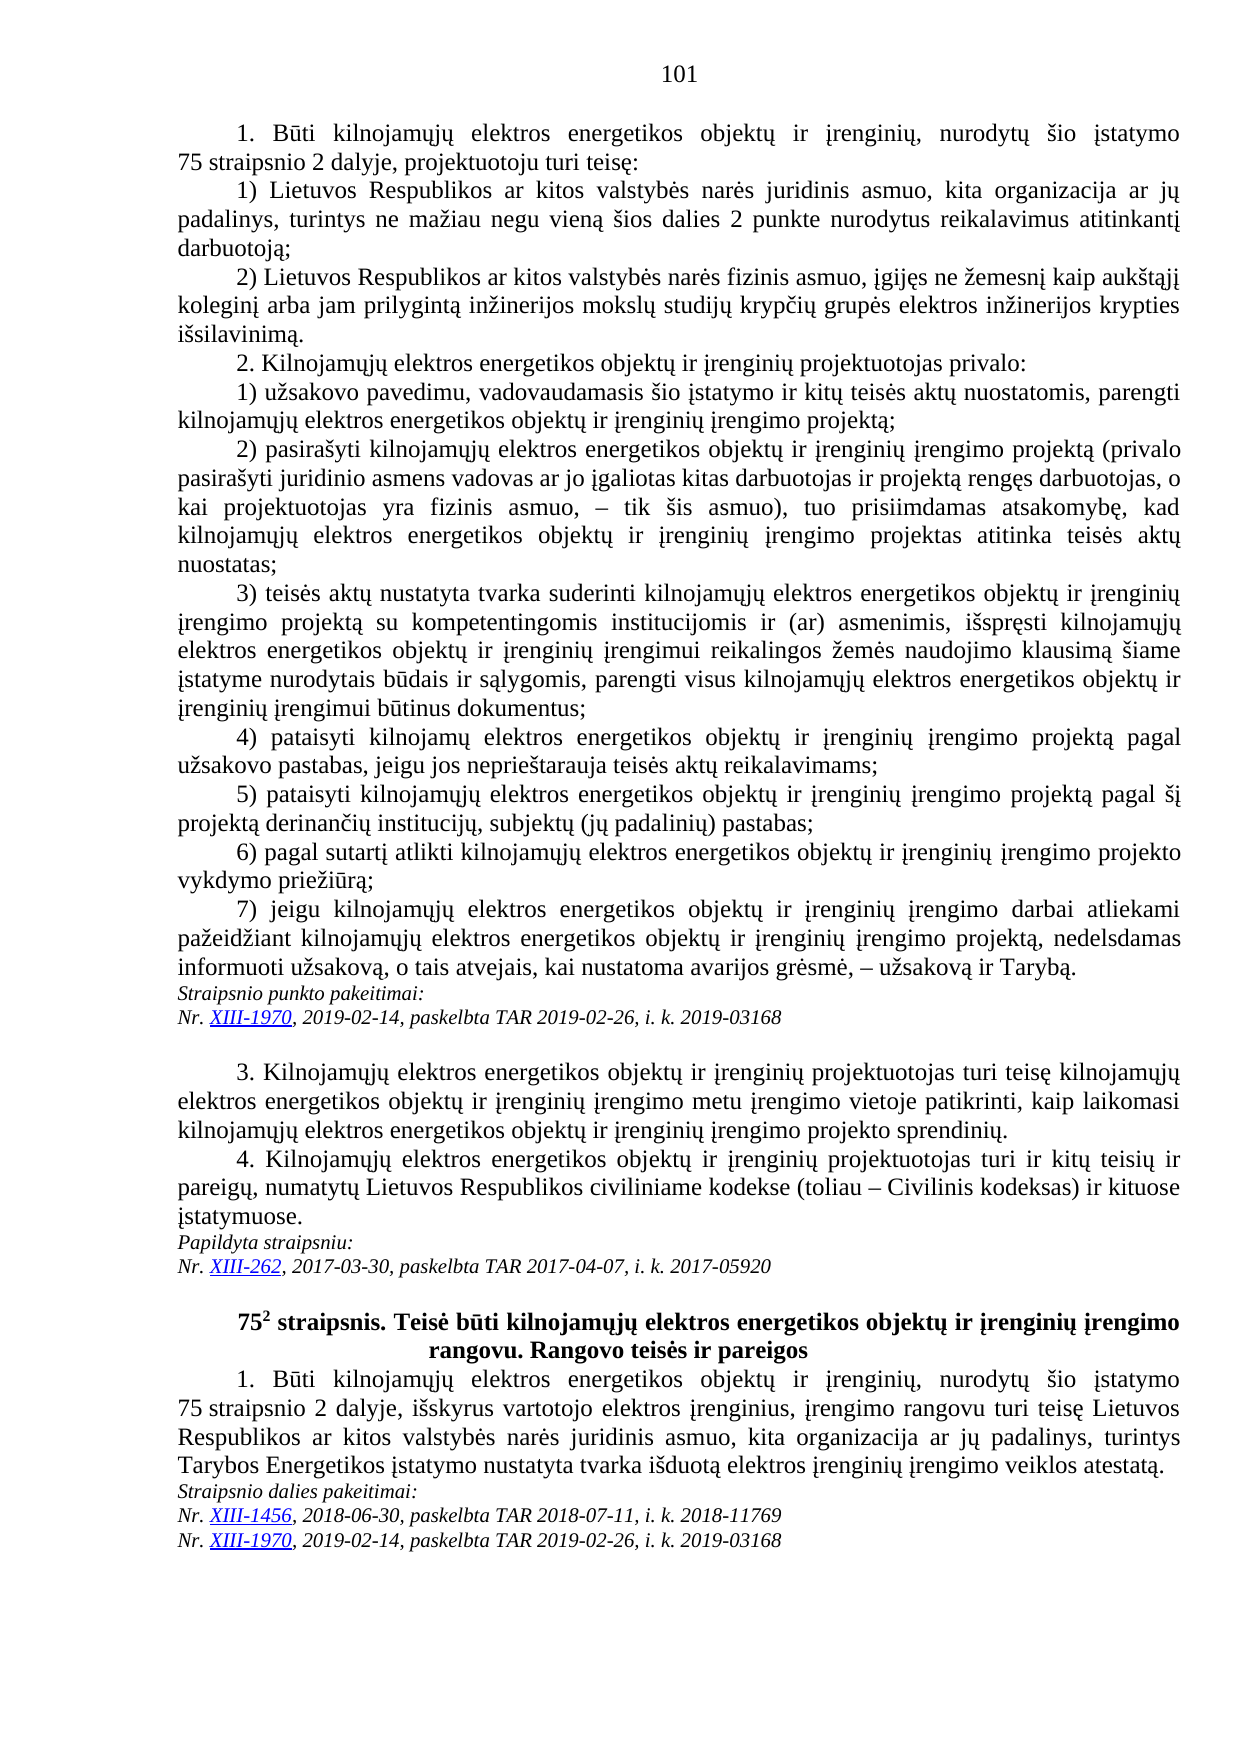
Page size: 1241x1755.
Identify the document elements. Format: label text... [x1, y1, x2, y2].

text 1) Lietuvos Respublikos ar kitos valstybės narės juridinis asmuo, kita organizacija ar jų padalinys, turintys ne mažiau negu vieną šios dalies 2 punkte nurodytus reikalavimus atitinkantį darbuotoją; [177, 176, 1181, 262]
text Straipsnio punkto pakeitimai: [177, 981, 1181, 1005]
text 752 straipsnis. Teisė būti kilnojamųjų elektros energetikos objektų ir įrenginių įrengimo rangovu. Rangovo teisės ir pareigos [237, 1307, 1181, 1364]
text Nr. XIII-1456, 2018-06-30, paskelbta TAR 2018-07-11, i. k. 2018-11769 [177, 1503, 1181, 1527]
text 4) pataisyti kilnojamų elektros energetikos objektų ir įrenginių įrengimo projektą pagal užsakovo pastabas, jeigu jos neprieštarauja teisės aktų reikalavimams; [177, 722, 1181, 779]
text 4. Kilnojamųjų elektros energetikos objektų ir įrenginių projektuotojas turi ir kitų teisių ir pareigų, numatytų Lietuvos Respublikos civiliniame kodekse (toliau – Civilinis kodeksas) ir kituose įstatymuose. [177, 1144, 1181, 1230]
text 5) pataisyti kilnojamųjų elektros energetikos objektų ir įrenginių įrengimo projektą pagal šį projektą derinančių institucijų, subjektų (jų padalinių) pastabas; [177, 779, 1181, 837]
text 1. Būti kilnojamųjų elektros energetikos objektų ir įrenginių, nurodytų šio įstatymo 75 straipsnio 2 dalyje, išskyrus vartotojo elektros įrenginius, įrengimo rangovu turi teisę Lietuvos Respublikos ar kitos valstybės narės juridinis asmuo, kita organizacija ar jų padalinys, turintys Tarybos Energetikos įstatymo nustatyta tvarka išduotą elektros įrenginių įrengimo veiklos atestatą. [177, 1364, 1181, 1479]
text 2) pasirašyti kilnojamųjų elektros energetikos objektų ir įrenginių įrengimo projektą (privalo pasirašyti juridinio asmens vadovas ar jo įgaliotas kitas darbuotojas ir projektą rengęs darbuotojas, o kai projektuotojas yra fizinis asmuo, – tik šis asmuo), tuo prisiimdamas atsakomybę, kad kilnojamųjų elektros energetikos objektų ir įrenginių įrengimo projektas atitinka teisės aktų nuostatas; [177, 434, 1181, 578]
text Nr. XIII-1970, 2019-02-14, paskelbta TAR 2019-02-26, i. k. 2019-03168 [177, 1527, 1181, 1552]
text 3. Kilnojamųjų elektros energetikos objektų ir įrenginių projektuotojas turi teisę kilnojamųjų elektros energetikos objektų ir įrenginių įrengimo metu įrengimo vietoje patikrinti, kaip laikomasi kilnojamųjų elektros energetikos objektų ir įrenginių įrengimo projekto sprendinių. [177, 1057, 1181, 1144]
text Nr. XIII-262, 2017-03-30, paskelbta TAR 2017-04-07, i. k. 2017-05920 [177, 1254, 1181, 1278]
text 2) Lietuvos Respublikos ar kitos valstybės narės fizinis asmuo, įgijęs ne žemesnį kaip aukštąjį koleginį arba jam prilygintą inžinerijos mokslų studijų krypčių grupės elektros inžinerijos krypties išsilavinimą. [177, 262, 1181, 348]
text Straipsnio dalies pakeitimai: [177, 1479, 1181, 1503]
text Nr. XIII-1970, 2019-02-14, paskelbta TAR 2019-02-26, i. k. 2019-03168 [177, 1005, 1181, 1029]
text Papildyta straipsniu: [177, 1230, 1181, 1254]
text 1. Būti kilnojamųjų elektros energetikos objektų ir įrenginių, nurodytų šio įstatymo 75 straipsnio 2 dalyje, projektuotoju turi teisę: [177, 118, 1181, 176]
text 1) užsakovo pavedimu, vadovaudamasis šio įstatymo ir kitų teisės aktų nuostatomis, parengti kilnojamųjų elektros energetikos objektų ir įrenginių įrengimo projektą; [177, 377, 1181, 434]
text 3) teisės aktų nustatyta tvarka suderinti kilnojamųjų elektros energetikos objektų ir įrenginių įrengimo projektą su kompetentingomis institucijomis ir (ar) asmenimis, išspręsti kilnojamųjų elektros energetikos objektų ir įrenginių įrengimui reikalingos žemės naudojimo klausimą šiame įstatyme nurodytais būdais ir sąlygomis, parengti visus kilnojamųjų elektros energetikos objektų ir įrenginių įrengimui būtinus dokumentus; [177, 578, 1181, 722]
text 7) jeigu kilnojamųjų elektros energetikos objektų ir įrenginių įrengimo darbai atliekami pažeidžiant kilnojamųjų elektros energetikos objektų ir įrenginių įrengimo projektą, nedelsdamas informuoti užsakovą, o tais atvejais, kai nustatoma avarijos grėsmė, – užsakovą ir Tarybą. [177, 894, 1181, 981]
text 6) pagal sutartį atlikti kilnojamųjų elektros energetikos objektų ir įrenginių įrengimo projekto vykdymo priežiūrą; [177, 837, 1181, 894]
text 2. Kilnojamųjų elektros energetikos objektų ir įrenginių projektuotojas privalo: [177, 348, 1181, 377]
